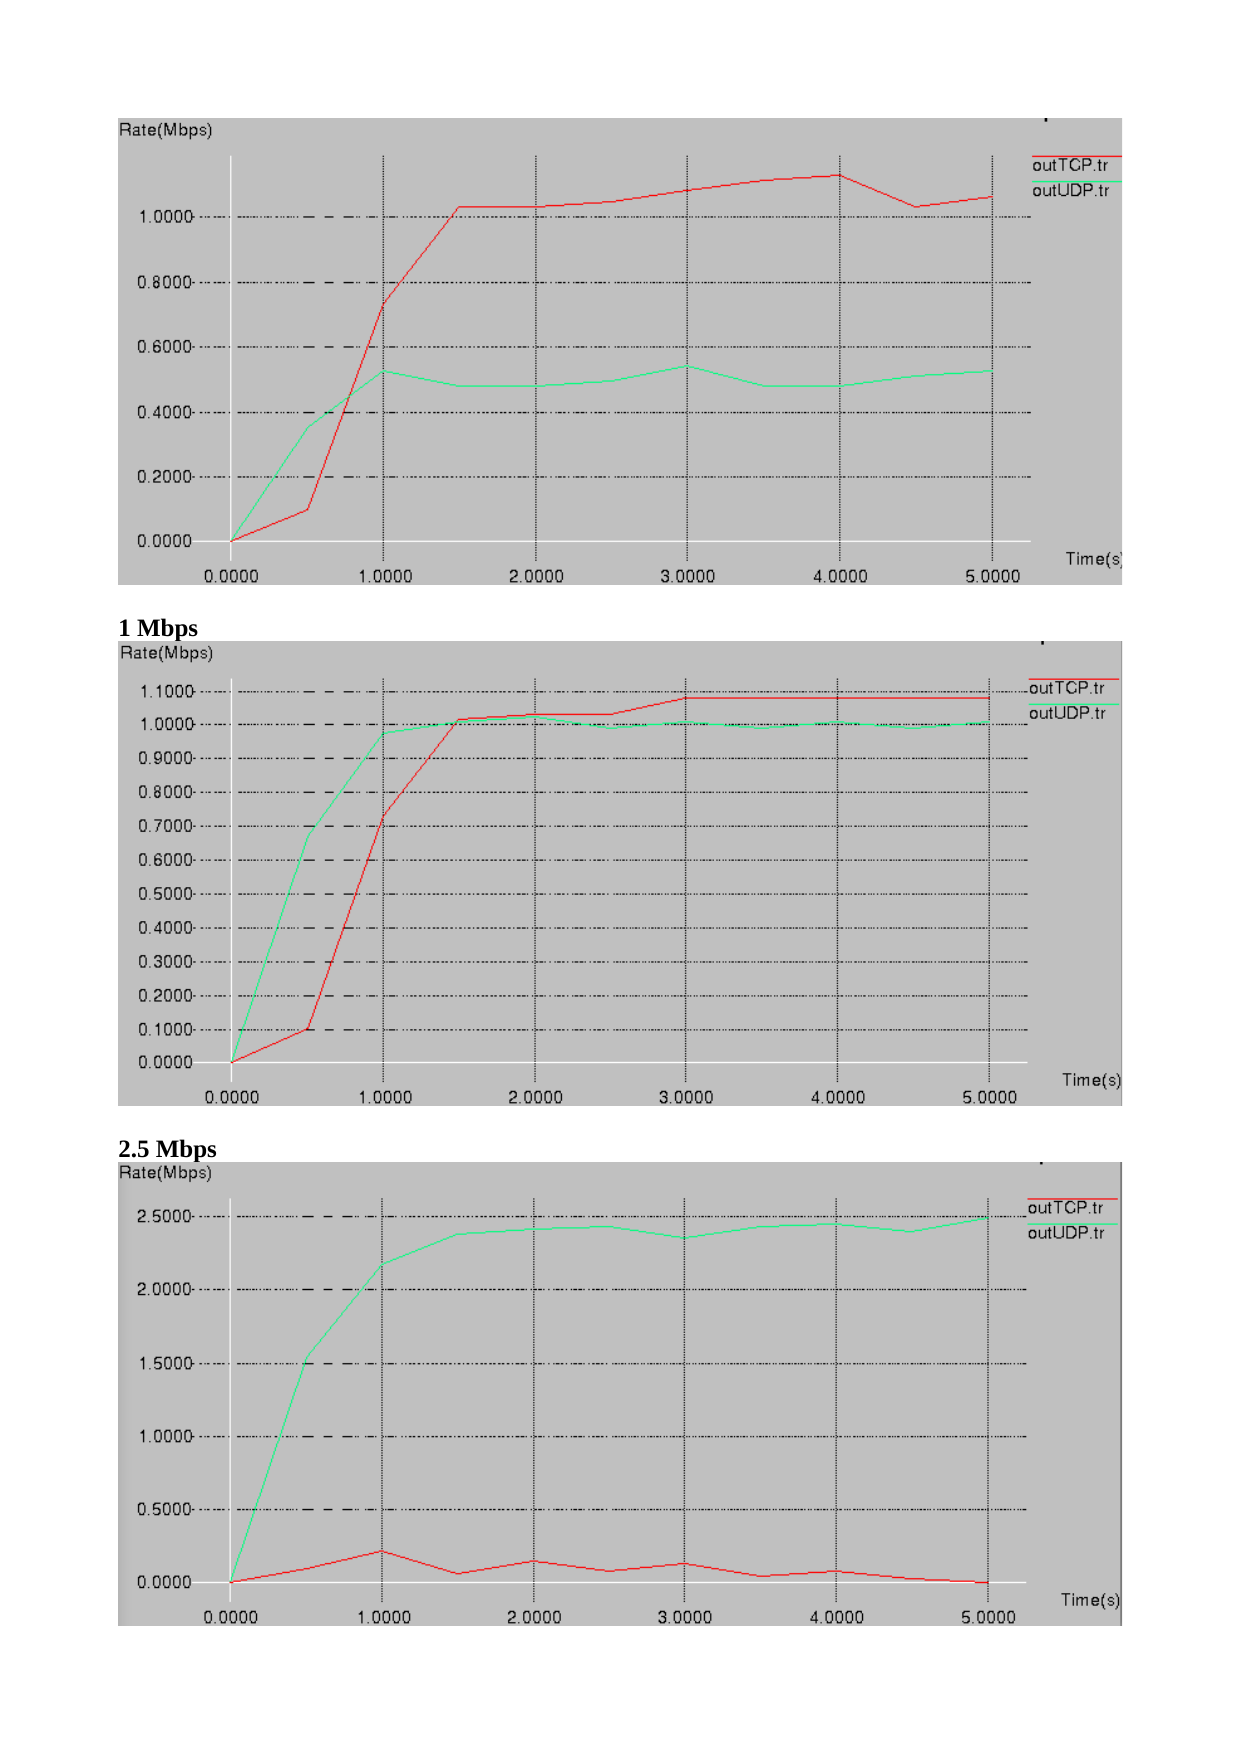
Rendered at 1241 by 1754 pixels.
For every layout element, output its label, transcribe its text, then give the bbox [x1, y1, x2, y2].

text 1 Mbps [118, 613, 1122, 641]
picture [118, 118, 1123, 585]
text 2.5 Mbps [118, 1134, 1122, 1162]
picture [118, 1162, 1123, 1626]
picture [118, 641, 1123, 1106]
